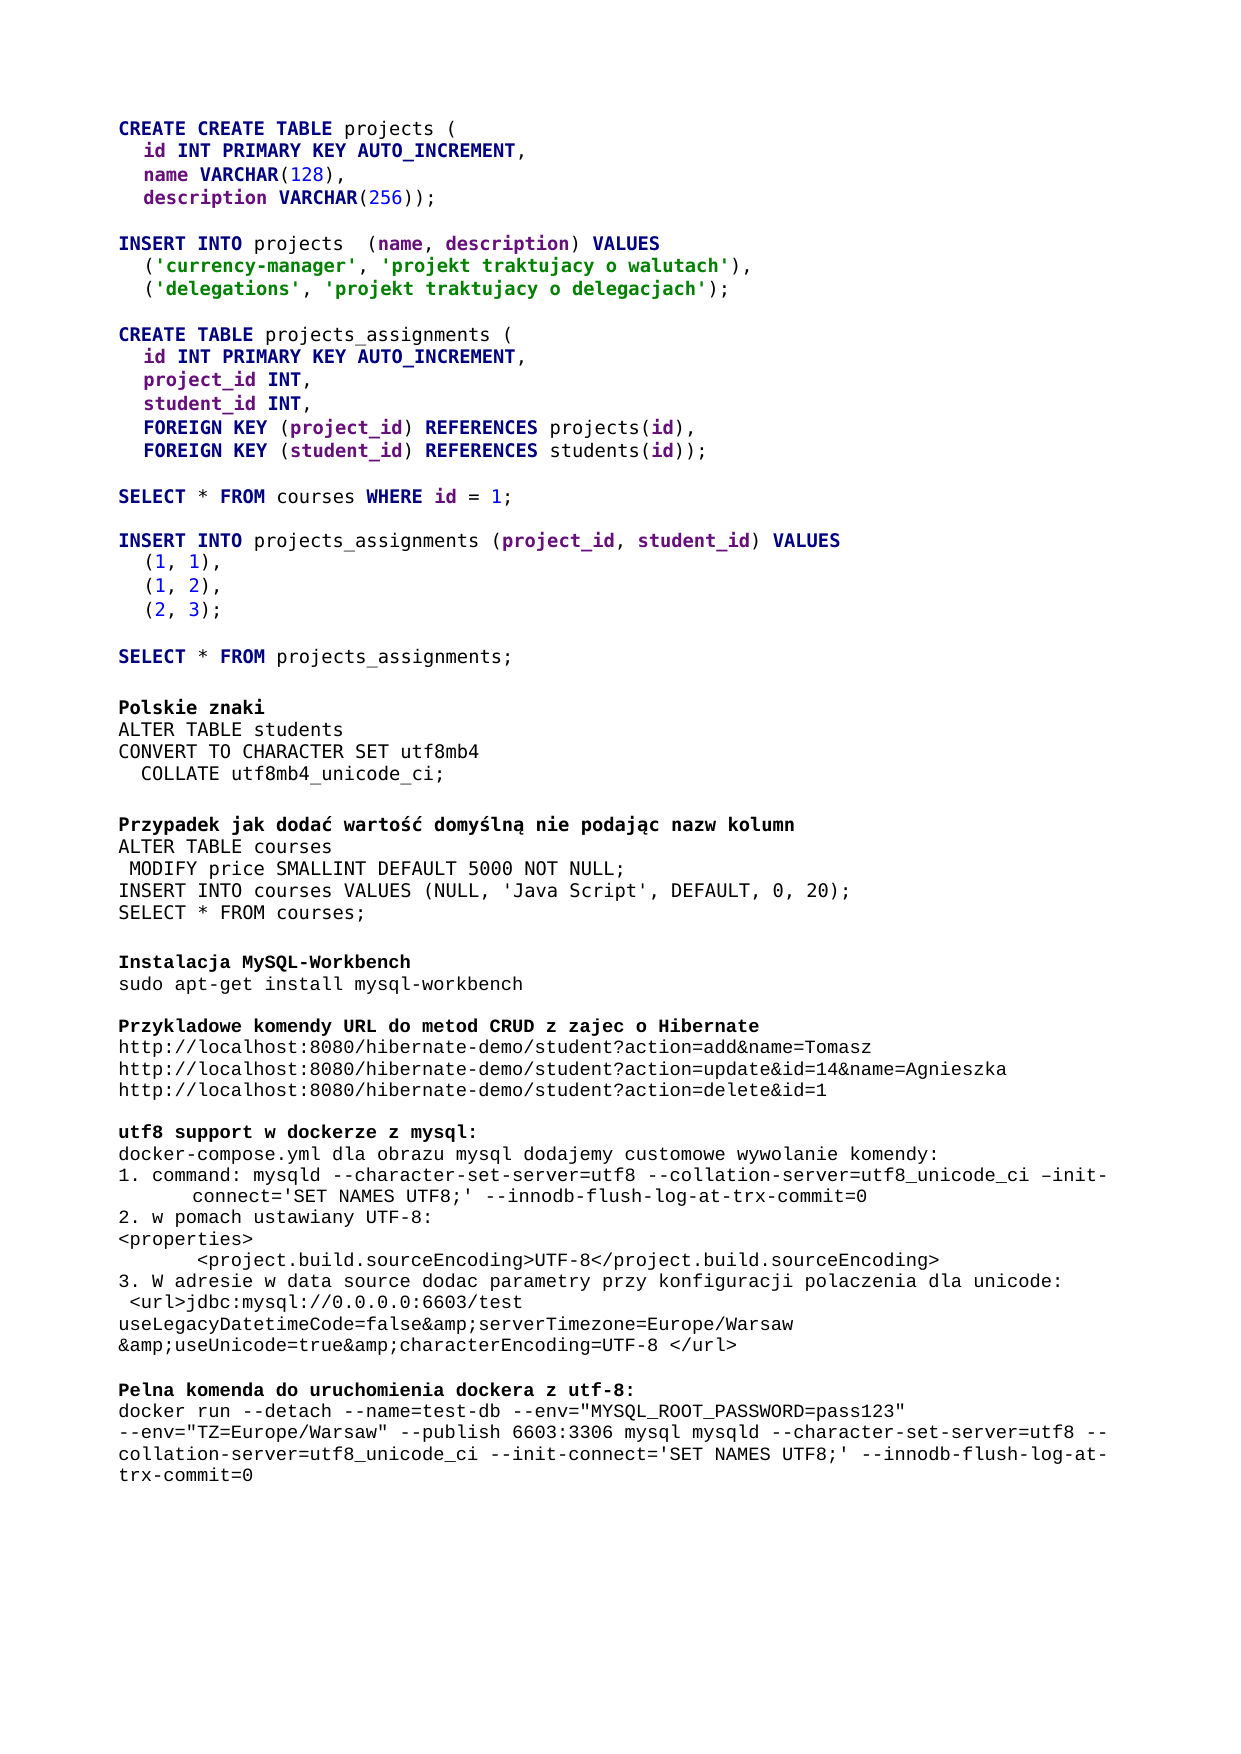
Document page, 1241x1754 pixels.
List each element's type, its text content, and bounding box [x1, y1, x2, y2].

text Instalacja MySQL-Workbench [118, 953, 1122, 974]
text INSERT INTO projects_assignments (project_id, student_id) VALUES [118, 529, 1122, 551]
text (1, 1), [118, 551, 1122, 575]
text SELECT * FROM projects_assignments; [118, 646, 1122, 668]
text 1. command: mysqld --character-set-server=utf8 --collation-server=utf8_unicode_ci –init- connect='SET NAMES UTF8;' --innodb-flush-log-at-trx-commit=0 [118, 1166, 1122, 1208]
text <project.build.sourceEncoding>UTF-8</project.build.sourceEncoding> [118, 1251, 1122, 1272]
text CREATE CREATE TABLE projects ( [118, 118, 1122, 140]
text <url>jdbc:mysql://0.0.0.0:6603/test useLegacyDatetimeCode=false&amp;serverTimezone=Europe/Warsaw &amp;useUnicode=true&amp;characterEncoding=UTF-8 </url> [118, 1293, 1122, 1357]
text (2, 3); [118, 599, 1122, 646]
text Pelna komenda do uruchomienia dockera z utf-8: [118, 1381, 1122, 1402]
text Przypadek jak dodać wartość domyślną nie podając nazw kolumn ALTER TABLE courses MODIFY price SMALLINT DEFAULT 5000 NOT NULL; INSERT INTO courses VALUES (NULL, 'Java Script', DEFAULT, 0, 20); SELECT * FROM courses; [118, 814, 1122, 924]
text ('delegations', 'projekt traktujacy o delegacjach'); [118, 278, 1122, 302]
text sudo apt-get install mysql-workbench [118, 974, 1122, 996]
text <properties> [118, 1229, 1122, 1251]
text INSERT INTO projects (name, description) VALUES [118, 233, 1122, 255]
text description VARCHAR(256)); [118, 187, 1122, 211]
text http://localhost:8080/hibernate-demo/student?action=add&name=Tomasz [118, 1038, 1122, 1059]
text CREATE TABLE projects_assignments ( [118, 324, 1122, 346]
text http://localhost:8080/hibernate-demo/student?action=delete&id=1 utf8 support w dockerze z mysql: [118, 1081, 1122, 1144]
text ('currency-manager', 'projekt traktujacy o walutach'), [118, 255, 1122, 278]
text student_id INT, [118, 393, 1122, 417]
text FOREIGN KEY (student_id) REFERENCES students(id)); [118, 440, 1122, 464]
text project_id INT, [118, 369, 1122, 393]
text SELECT * FROM courses WHERE id = 1; [118, 486, 1122, 508]
text docker run --detach --name=test-db --env="MYSQL_ROOT_PASSWORD=pass123" --env="TZ=Europe/Warsaw" --publish 6603:3306 mysql mysqld --character-set-server=utf8 --collation-server=utf8_unicode_ci --init-connect='SET NAMES UTF8;' --innodb-flush-log-at-trx-commit=0 [118, 1402, 1122, 1487]
text 2. w pomach ustawiany UTF-8: [118, 1208, 1122, 1229]
text http://localhost:8080/hibernate-demo/student?action=update&id=14&name=Agnieszka [118, 1059, 1122, 1081]
text Przykladowe komendy URL do metod CRUD z zajec o Hibernate [118, 1017, 1122, 1038]
text (1, 2), [118, 575, 1122, 599]
text id INT PRIMARY KEY AUTO_INCREMENT, [118, 140, 1122, 164]
text FOREIGN KEY (project_id) REFERENCES projects(id), [118, 417, 1122, 440]
text name VARCHAR(128), [118, 164, 1122, 187]
text docker-compose.yml dla obrazu mysql dodajemy customowe wywolanie komendy: [118, 1144, 1122, 1166]
text 3. W adresie w data source dodac parametry przy konfiguracji polaczenia dla unicode: [118, 1272, 1122, 1293]
text id INT PRIMARY KEY AUTO_INCREMENT, [118, 346, 1122, 369]
text Polskie znaki ALTER TABLE students CONVERT TO CHARACTER SET utf8mb4 COLLATE utf8mb4_unicode_ci; [118, 697, 1122, 785]
